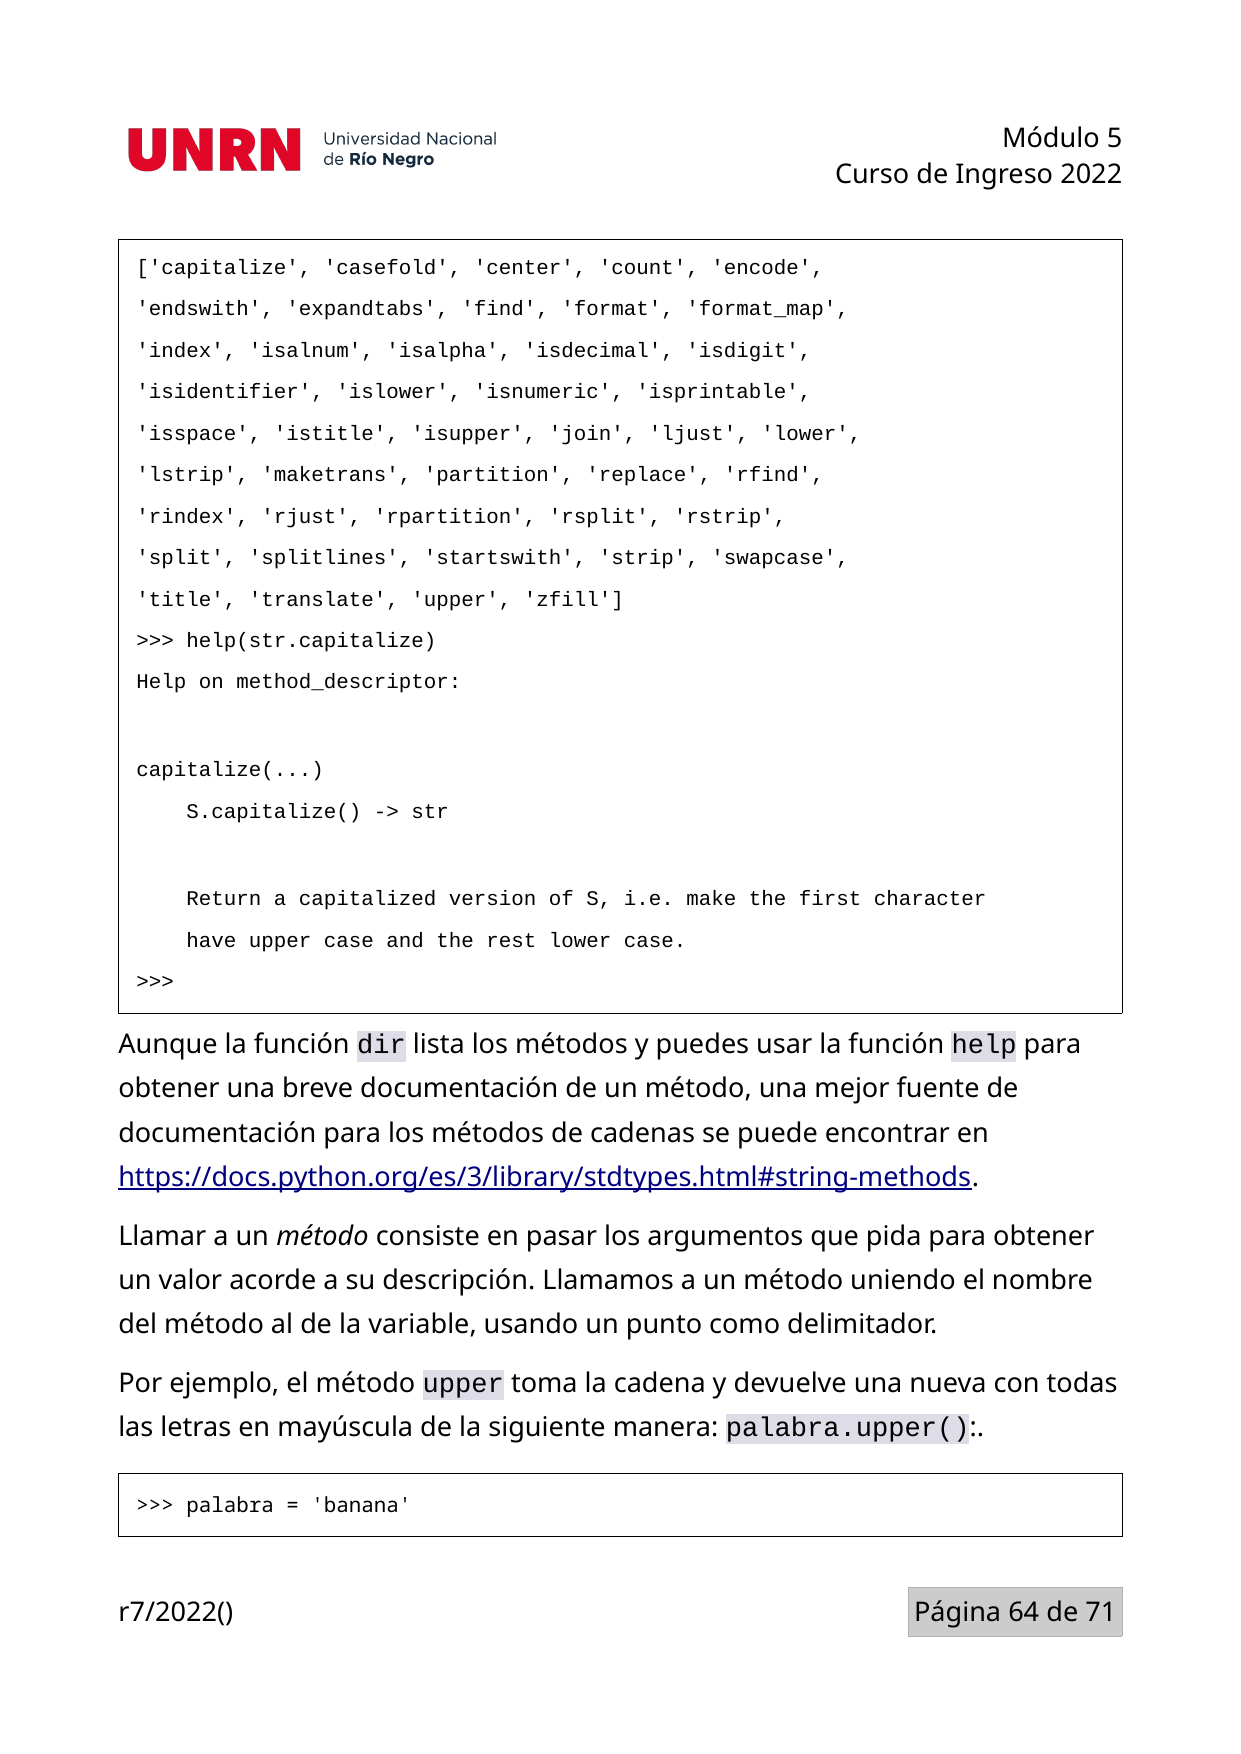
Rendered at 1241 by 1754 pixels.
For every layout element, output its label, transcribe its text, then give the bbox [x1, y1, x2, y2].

text 'lstrip', 'maketrans', 'partition', 'replace', 'rfind', [119, 446, 1122, 488]
text ['capitalize', 'casefold', 'center', 'count', 'encode', [119, 240, 1122, 281]
text >>> help(str.capitalize) [119, 612, 1122, 654]
text >>> [119, 953, 1122, 1013]
text Help on method_descriptor: [119, 654, 1122, 713]
text Aunque la función dir lista los métodos y puedes usar la función help para obtener una breve documentación de un método, una mejor fuente de documentación para los métodos de cadenas se puede encontrar en https://docs.python.org/es/3/library/stdtypes.html#string-methods. [118, 1024, 1122, 1194]
text capitalize(...) [119, 741, 1122, 783]
text 'endswith', 'expandtabs', 'find', 'format', 'format_map', [119, 281, 1122, 322]
text 'isspace', 'istitle', 'isupper', 'join', 'ljust', 'lower', [119, 405, 1122, 446]
text have upper case and the rest lower case. [119, 912, 1122, 953]
text Llamar a un método consiste en pasar los argumentos que pida para obtener un valor acorde a su descripción. Llamamos a un método uniendo el nombre del método al de la variable, usando un punto como delimitador. [118, 1216, 1122, 1341]
text 'isidentifier', 'islower', 'isnumeric', 'isprintable', [119, 363, 1122, 405]
text Por ejemplo, el método upper toma la cadena y devuelve una nueva con todas las letras en mayúscula de la siguiente manera: palabra.upper():. [118, 1363, 1122, 1444]
text 'split', 'splitlines', 'startswith', 'strip', 'swapcase', [119, 529, 1122, 571]
text 'rindex', 'rjust', 'rpartition', 'rsplit', 'rstrip', [119, 488, 1122, 529]
text 'title', 'translate', 'upper', 'zfill'] [119, 571, 1122, 612]
text Return a capitalized version of S, i.e. make the first character [119, 871, 1122, 912]
text S.capitalize() -> str [119, 783, 1122, 842]
text 'index', 'isalnum', 'isalpha', 'isdecimal', 'isdigit', [119, 322, 1122, 363]
picture [118, 118, 505, 180]
text >>> palabra = 'banana' [119, 1474, 1122, 1536]
